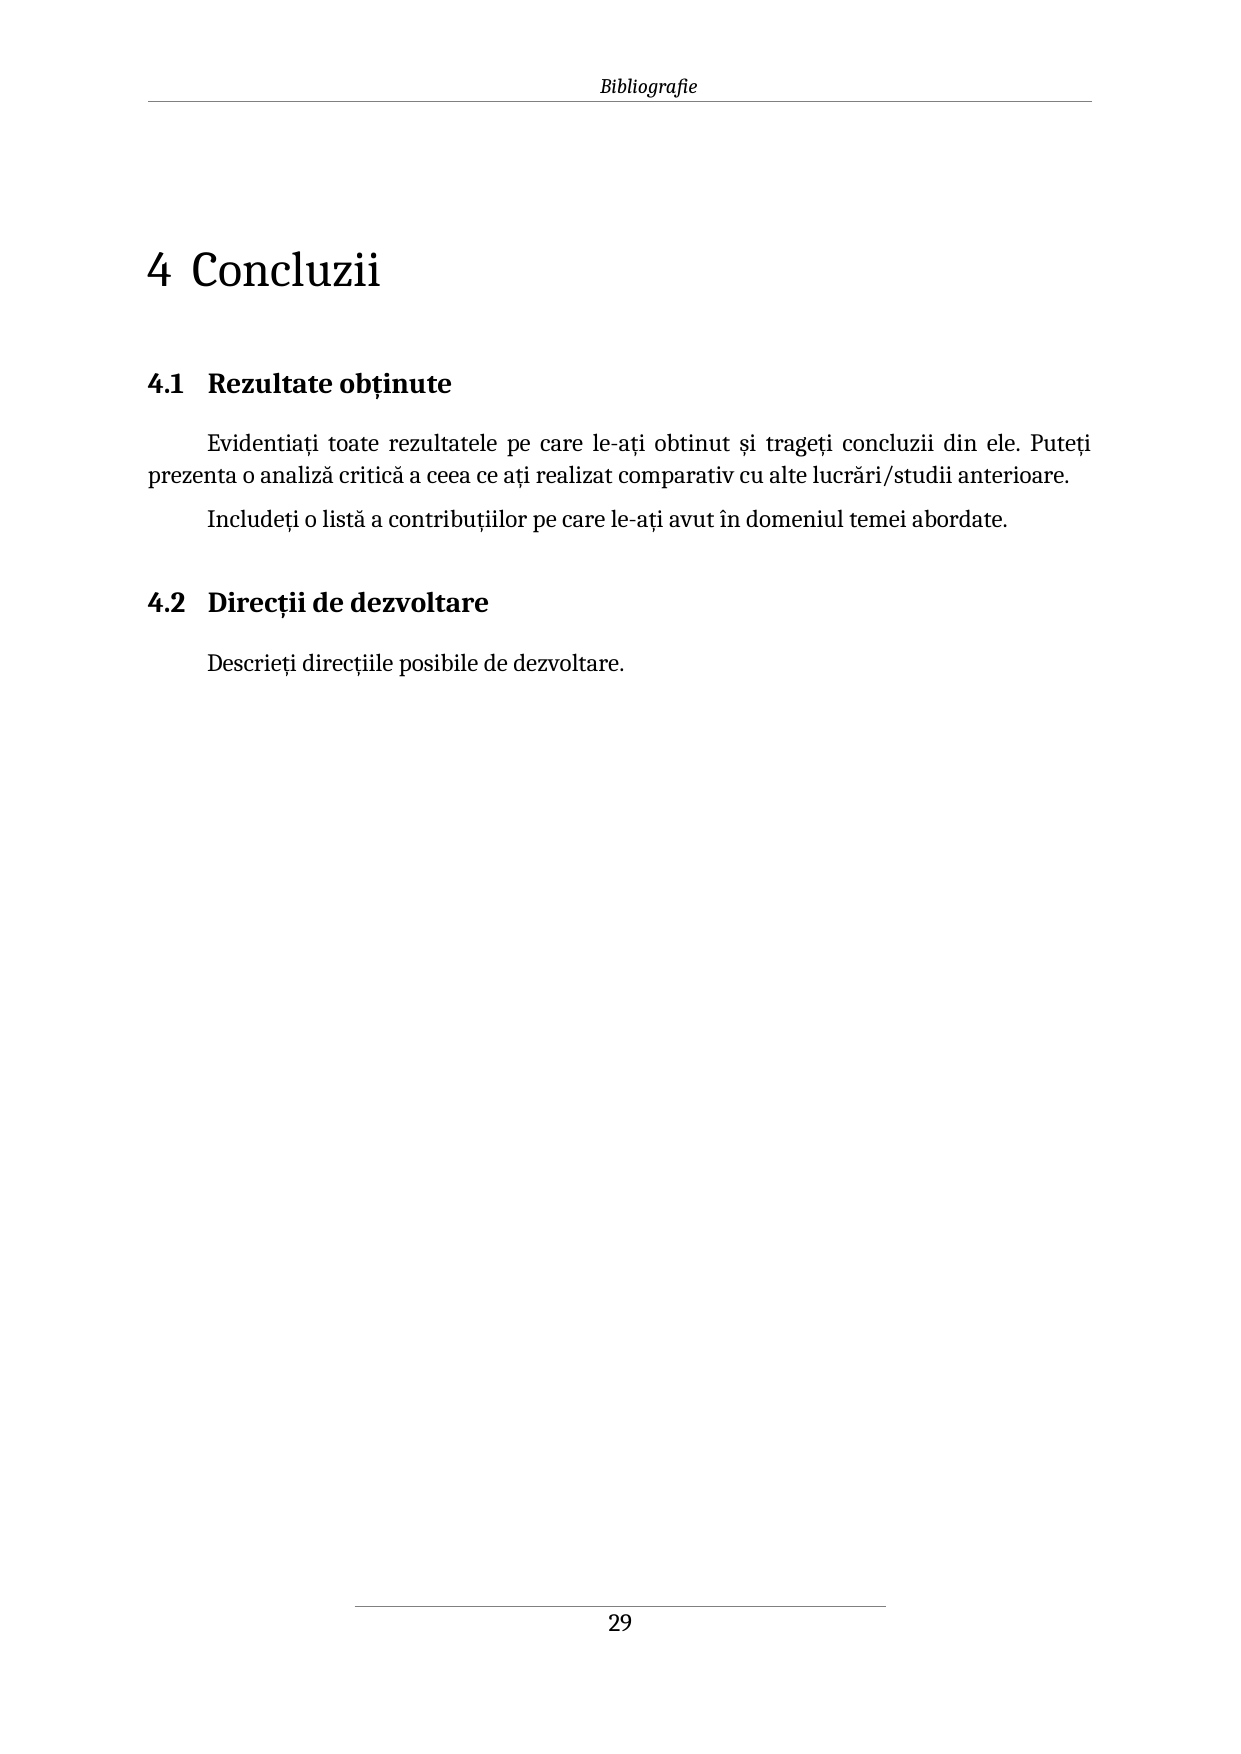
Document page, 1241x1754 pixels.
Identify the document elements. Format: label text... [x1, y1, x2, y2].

subtitle Direcții de dezvoltare [148, 587, 1092, 620]
text Includeți o listă a contribuțiilor pe care le-ați avut în domeniul temei abordate. [148, 505, 1092, 534]
subtitle Concluzii [148, 242, 1092, 299]
text Descrieți direcțiile posibile de dezvoltare. [148, 648, 1092, 677]
subtitle Rezultate obținute [148, 367, 1092, 401]
text Evidentiați toate rezultatele pe care le-ați obtinut și trageți concluzii din ele. Puteți prezenta o analiză critică a ceea ce ați realizat comparativ cu alte lucrări/studii anterioare. [148, 429, 1092, 490]
